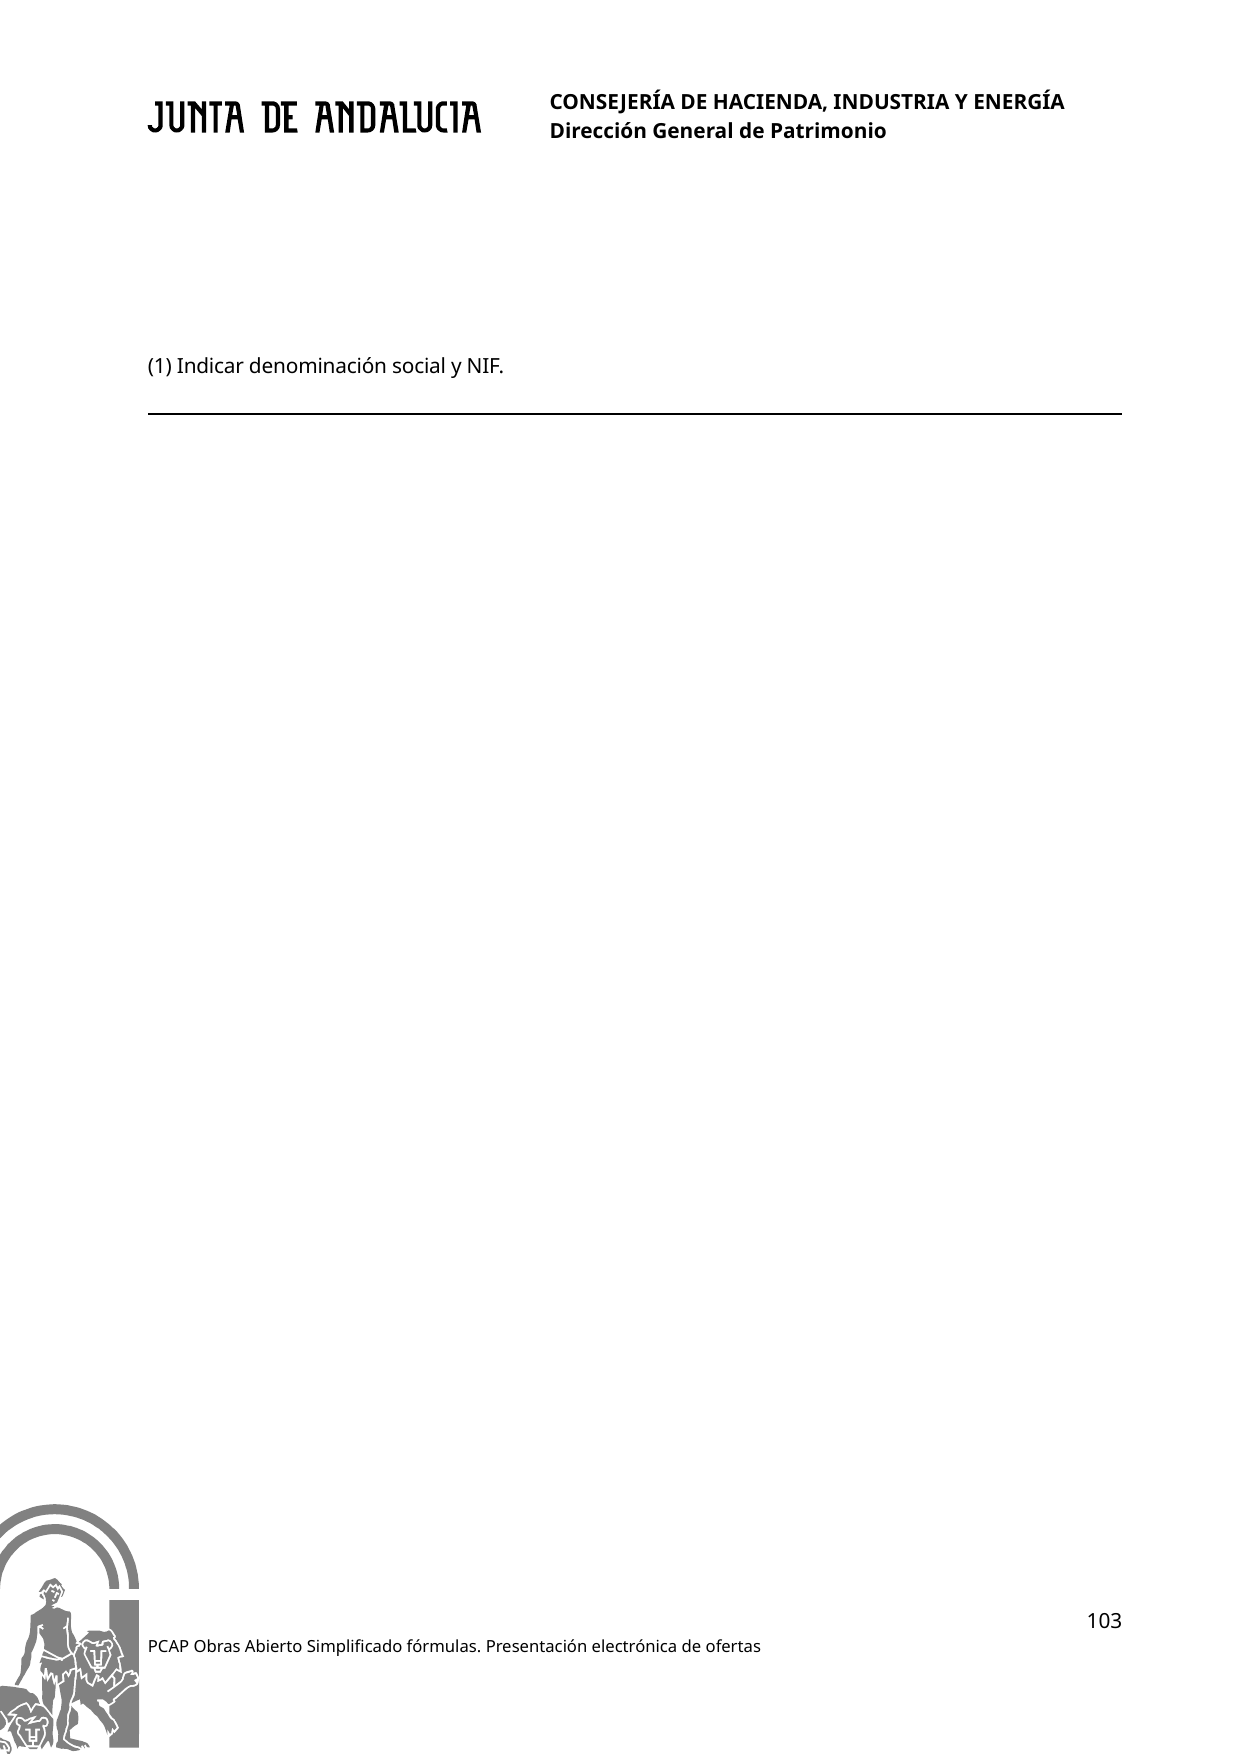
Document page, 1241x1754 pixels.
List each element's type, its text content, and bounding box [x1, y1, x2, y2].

text (1) Indicar denominación social y NIF. [148, 351, 1122, 379]
